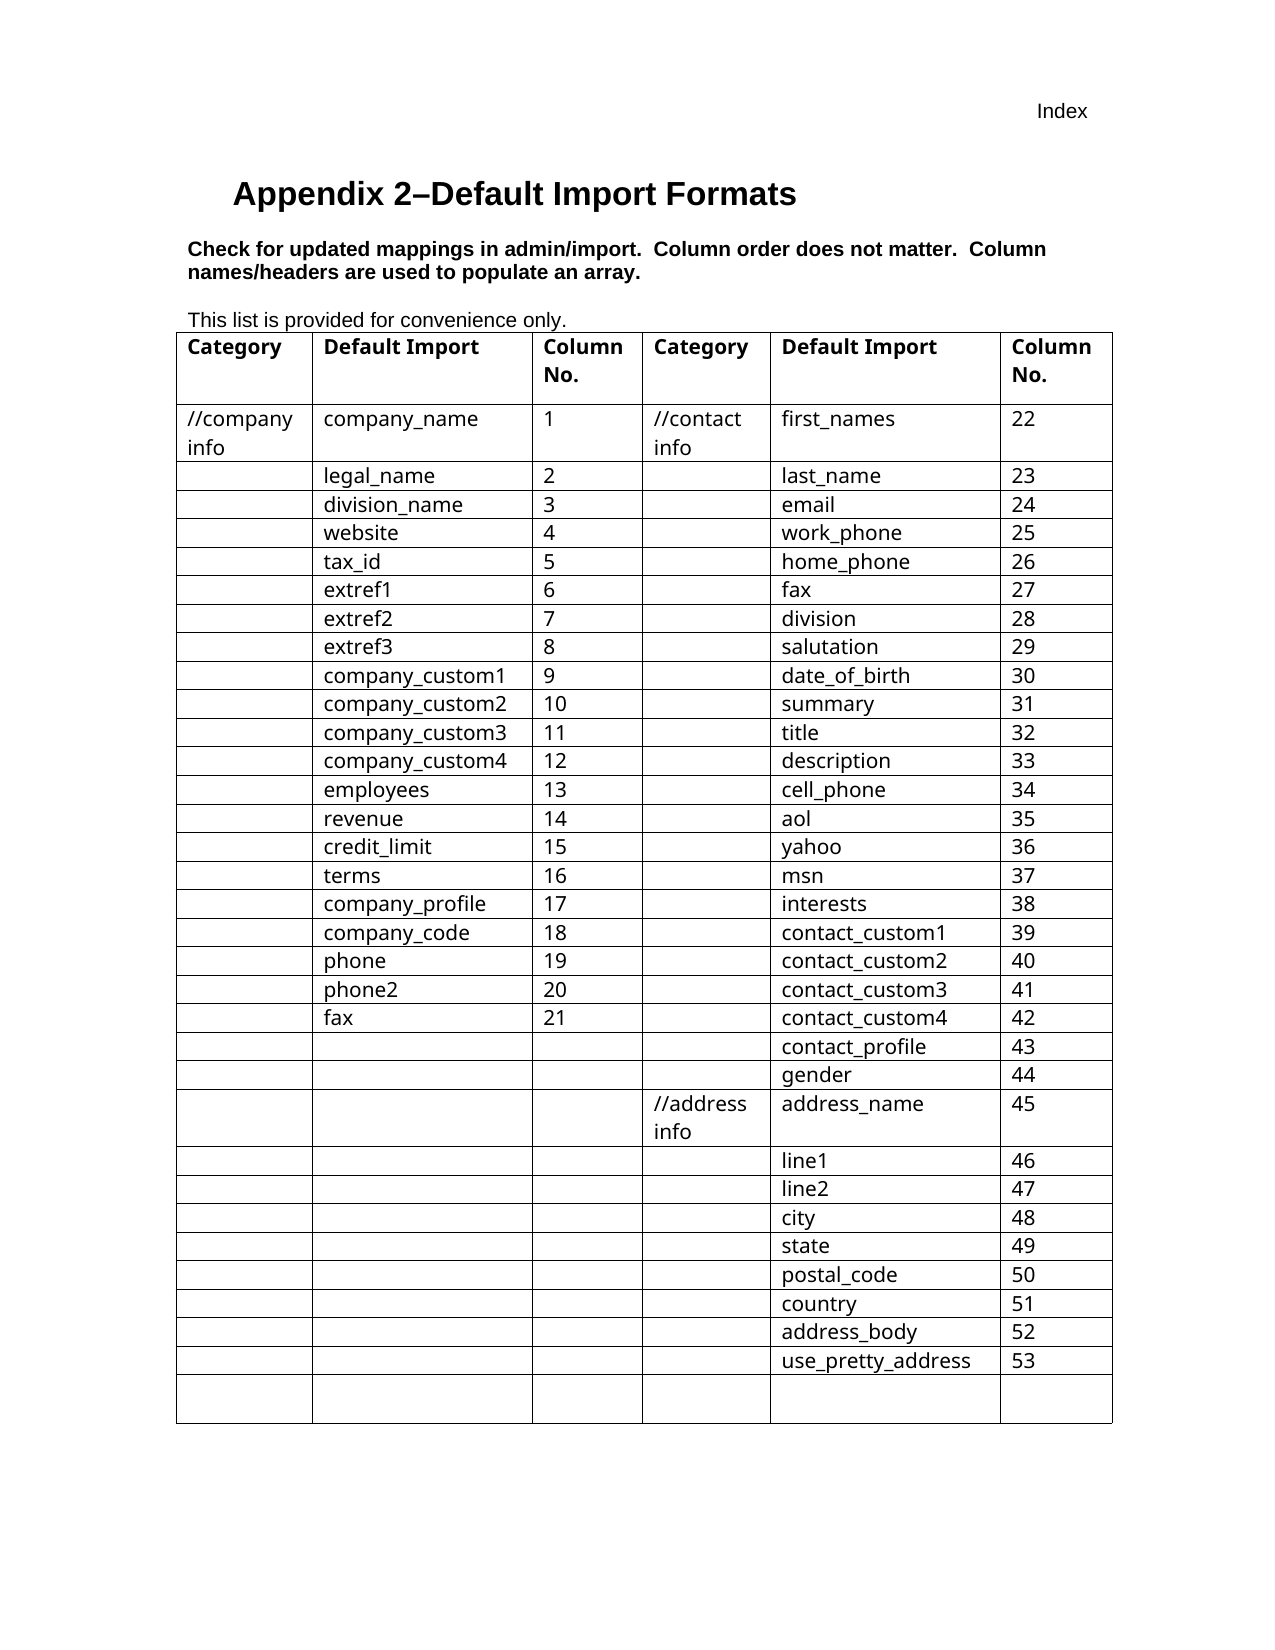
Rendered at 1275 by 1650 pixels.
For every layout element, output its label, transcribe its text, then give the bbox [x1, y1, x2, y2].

table_cell company_custom4 [313, 747, 532, 775]
table_cell 29 [1001, 633, 1112, 661]
table_cell contact_custom1 [771, 919, 1000, 946]
table_cell 4 [533, 519, 642, 547]
table_cell 51 [1001, 1290, 1112, 1317]
table_cell company_custom1 [313, 662, 532, 689]
table_cell 11 [533, 719, 642, 746]
table_cell 15 [533, 833, 642, 861]
table_cell [643, 548, 770, 575]
table_cell [177, 1375, 312, 1423]
table_header Column No. [533, 333, 642, 404]
table_cell 47 [1001, 1176, 1112, 1203]
table_cell 53 [1001, 1347, 1112, 1374]
table_cell [643, 1176, 770, 1203]
table_cell phone2 [313, 976, 532, 1003]
table_cell fax [313, 1004, 532, 1032]
table_cell [177, 862, 312, 889]
table_cell 28 [1001, 605, 1112, 632]
table_cell [643, 919, 770, 946]
table_cell work_phone [771, 519, 1000, 547]
table_cell [177, 1090, 312, 1146]
table_cell 19 [533, 947, 642, 975]
table_cell [177, 1147, 312, 1174]
table_cell 50 [1001, 1261, 1112, 1289]
table_cell 39 [1001, 919, 1112, 946]
table_cell [177, 976, 312, 1003]
table_cell [177, 1347, 312, 1374]
table_cell 52 [1001, 1318, 1112, 1346]
table_cell postal_code [771, 1261, 1000, 1289]
table_cell [643, 662, 770, 689]
table_cell [177, 1033, 312, 1060]
table_cell 18 [533, 919, 642, 946]
table_cell terms [313, 862, 532, 889]
table_cell [533, 1233, 642, 1260]
table_header Default Import [313, 333, 532, 404]
table_cell [313, 1233, 532, 1260]
table_cell //company info [177, 405, 312, 461]
table_cell 34 [1001, 776, 1112, 803]
table_cell [177, 1233, 312, 1260]
table_cell [177, 919, 312, 946]
table_cell [177, 833, 312, 861]
table_cell [177, 1261, 312, 1289]
table_cell [313, 1204, 532, 1232]
table_cell email [771, 491, 1000, 518]
table_cell yahoo [771, 833, 1000, 861]
table_cell [643, 605, 770, 632]
table_cell [643, 862, 770, 889]
table_cell [177, 1176, 312, 1203]
table_header Default Import [771, 333, 1000, 404]
table_cell [177, 576, 312, 604]
table_header Column No. [1001, 333, 1112, 404]
table_cell [177, 1004, 312, 1032]
table_cell company_name [313, 405, 532, 461]
table_cell [643, 1233, 770, 1260]
table_cell company_profile [313, 890, 532, 918]
table_cell [533, 1033, 642, 1060]
table_cell home_phone [771, 548, 1000, 575]
table_cell [643, 1347, 770, 1374]
table_cell division [771, 605, 1000, 632]
table_cell contact_custom4 [771, 1004, 1000, 1032]
table_cell 24 [1001, 491, 1112, 518]
table_cell [643, 491, 770, 518]
table_cell 36 [1001, 833, 1112, 861]
table_header Category [643, 333, 770, 404]
table_cell [313, 1033, 532, 1060]
table_cell line1 [771, 1147, 1000, 1174]
table_cell company_code [313, 919, 532, 946]
table_cell legal_name [313, 462, 532, 489]
table_cell //contact info [643, 405, 770, 461]
table_cell [533, 1147, 642, 1174]
table_cell [643, 1318, 770, 1346]
table_cell gender [771, 1061, 1000, 1089]
table_cell interests [771, 890, 1000, 918]
table_cell credit_limit [313, 833, 532, 861]
table_cell [177, 805, 312, 832]
table_cell [177, 747, 312, 775]
table_cell [177, 633, 312, 661]
table_cell 49 [1001, 1233, 1112, 1260]
table_cell [643, 719, 770, 746]
table_cell 8 [533, 633, 642, 661]
table_cell extref1 [313, 576, 532, 604]
table_cell 35 [1001, 805, 1112, 832]
table_cell revenue [313, 805, 532, 832]
table_cell [533, 1204, 642, 1232]
table_cell 5 [533, 548, 642, 575]
table_cell [643, 519, 770, 547]
table_cell [643, 1004, 770, 1032]
table_cell description [771, 747, 1000, 775]
table_cell division_name [313, 491, 532, 518]
table_cell 14 [533, 805, 642, 832]
table_cell [643, 976, 770, 1003]
table_cell 13 [533, 776, 642, 803]
text Check for updated mappings in admin/import. Column order does not matter. Column names/headers are used to populate an array. [187, 237, 1087, 284]
table_cell [643, 1375, 770, 1423]
table_cell extref3 [313, 633, 532, 661]
table_cell [771, 1375, 1000, 1423]
table_cell 22 [1001, 405, 1112, 461]
table_cell [177, 1318, 312, 1346]
table_cell [643, 890, 770, 918]
table_cell contact_custom2 [771, 947, 1000, 975]
table_cell [177, 1061, 312, 1089]
table_cell [313, 1176, 532, 1203]
table_cell line2 [771, 1176, 1000, 1203]
table_cell contact_custom3 [771, 976, 1000, 1003]
table_cell 16 [533, 862, 642, 889]
table_cell [177, 1290, 312, 1317]
table_cell 31 [1001, 690, 1112, 718]
text This list is provided for convenience only. [187, 309, 1087, 332]
table_cell 37 [1001, 862, 1112, 889]
table_cell 1 [533, 405, 642, 461]
table_cell 30 [1001, 662, 1112, 689]
table_cell [643, 947, 770, 975]
table_cell 7 [533, 605, 642, 632]
table_cell first_names [771, 405, 1000, 461]
table_cell 25 [1001, 519, 1112, 547]
table_cell title [771, 719, 1000, 746]
table_cell 42 [1001, 1004, 1112, 1032]
table_cell 6 [533, 576, 642, 604]
table_cell 40 [1001, 947, 1112, 975]
table_cell [313, 1347, 532, 1374]
table_cell state [771, 1233, 1000, 1260]
table_cell 10 [533, 690, 642, 718]
table_cell msn [771, 862, 1000, 889]
table_cell [643, 833, 770, 861]
table_cell [533, 1061, 642, 1089]
table_cell [533, 1261, 642, 1289]
table_cell 32 [1001, 719, 1112, 746]
table_cell [533, 1176, 642, 1203]
table_cell [643, 805, 770, 832]
table_cell 33 [1001, 747, 1112, 775]
table_cell [643, 1290, 770, 1317]
table_cell [177, 890, 312, 918]
table_cell 41 [1001, 976, 1112, 1003]
table_cell aol [771, 805, 1000, 832]
table_cell 20 [533, 976, 642, 1003]
table_cell [533, 1347, 642, 1374]
table_cell [533, 1318, 642, 1346]
table_cell [643, 1147, 770, 1174]
table_cell [177, 662, 312, 689]
table_cell [643, 1033, 770, 1060]
table_cell phone [313, 947, 532, 975]
table_cell 17 [533, 890, 642, 918]
table_cell country [771, 1290, 1000, 1317]
table_cell 45 [1001, 1090, 1112, 1146]
table_cell company_custom3 [313, 719, 532, 746]
table_cell [313, 1318, 532, 1346]
table_cell [643, 633, 770, 661]
table_cell contact_profile [771, 1033, 1000, 1060]
table_cell employees [313, 776, 532, 803]
table_cell 48 [1001, 1204, 1112, 1232]
table_cell [643, 690, 770, 718]
table_cell [313, 1147, 532, 1174]
table_cell 38 [1001, 890, 1112, 918]
table_cell 27 [1001, 576, 1112, 604]
subtitle Appendix 2–Default Import Formats [187, 175, 1087, 212]
table_cell [643, 1061, 770, 1089]
table_cell [177, 548, 312, 575]
table_cell [643, 776, 770, 803]
table_cell [177, 491, 312, 518]
table_cell //address info [643, 1090, 770, 1146]
table_cell [313, 1290, 532, 1317]
table_cell 43 [1001, 1033, 1112, 1060]
table_cell [177, 690, 312, 718]
table_cell [177, 1204, 312, 1232]
table_cell date_of_birth [771, 662, 1000, 689]
table_cell last_name [771, 462, 1000, 489]
table_cell 2 [533, 462, 642, 489]
table_cell [533, 1290, 642, 1317]
table_header Category [177, 333, 312, 404]
table_cell [313, 1261, 532, 1289]
table_cell tax_id [313, 548, 532, 575]
table_cell company_custom2 [313, 690, 532, 718]
table_cell 9 [533, 662, 642, 689]
table_cell address_body [771, 1318, 1000, 1346]
table_cell [313, 1061, 532, 1089]
table_cell [643, 1261, 770, 1289]
table_cell cell_phone [771, 776, 1000, 803]
table_cell address_name [771, 1090, 1000, 1146]
table_cell [313, 1090, 532, 1146]
table_cell [177, 519, 312, 547]
table_cell city [771, 1204, 1000, 1232]
table_cell salutation [771, 633, 1000, 661]
table_cell [177, 776, 312, 803]
table_cell 23 [1001, 462, 1112, 489]
table_cell [177, 605, 312, 632]
table_cell 12 [533, 747, 642, 775]
table_cell summary [771, 690, 1000, 718]
table_cell [177, 719, 312, 746]
table_cell [643, 747, 770, 775]
table_cell 44 [1001, 1061, 1112, 1089]
table_cell extref2 [313, 605, 532, 632]
table_cell [643, 576, 770, 604]
table_cell [177, 947, 312, 975]
table_cell [533, 1375, 642, 1423]
table_cell 3 [533, 491, 642, 518]
table_cell use_pretty_address [771, 1347, 1000, 1374]
table_cell 46 [1001, 1147, 1112, 1174]
table_cell website [313, 519, 532, 547]
table_cell [533, 1090, 642, 1146]
table_cell 26 [1001, 548, 1112, 575]
table_cell fax [771, 576, 1000, 604]
table_cell [313, 1375, 532, 1423]
table_cell 21 [533, 1004, 642, 1032]
table_cell [643, 462, 770, 489]
table_cell [177, 462, 312, 489]
table_cell [643, 1204, 770, 1232]
table_cell [1001, 1375, 1112, 1423]
